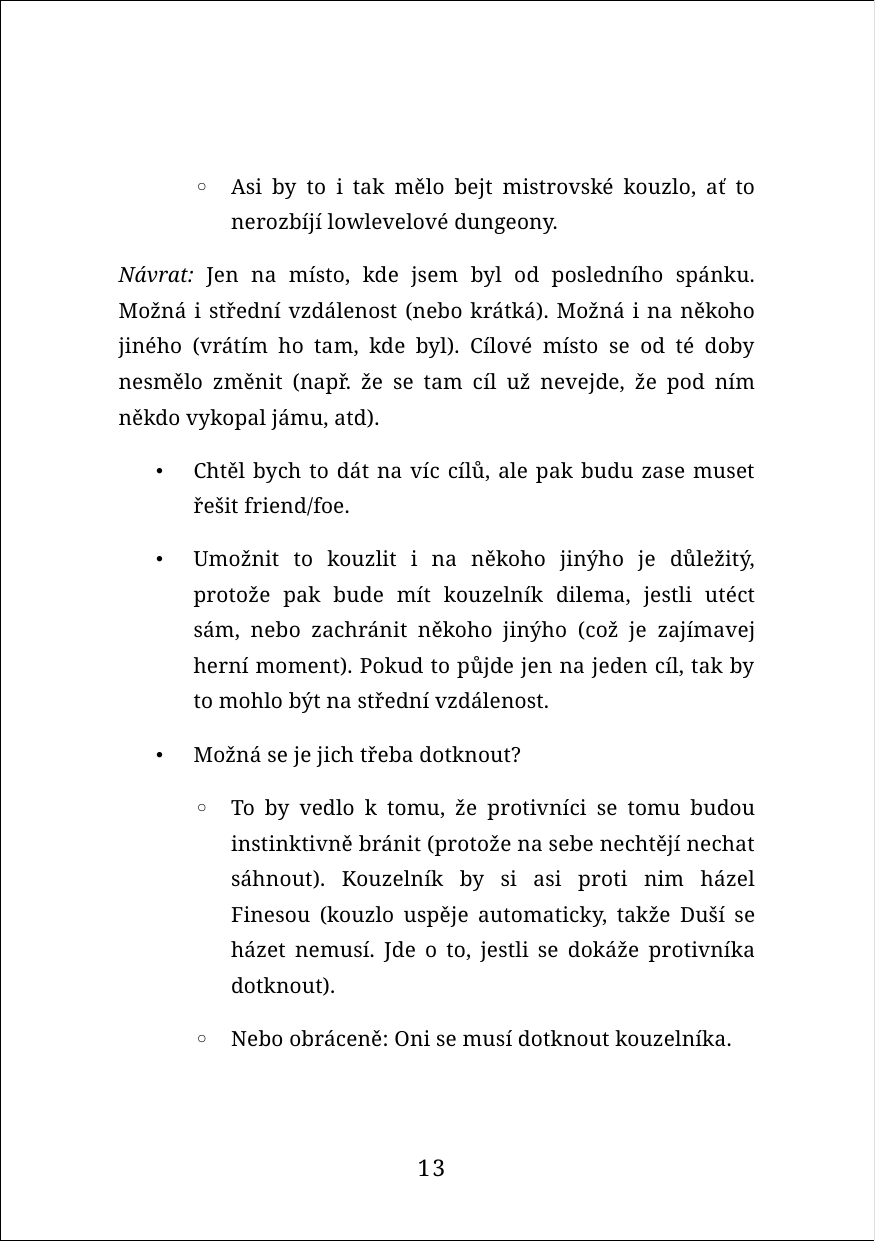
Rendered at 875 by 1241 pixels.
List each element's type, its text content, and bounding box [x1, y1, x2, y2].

text Návrat: Jen na místo, kde jsem byl od posledního spánku. Možná i střední vzdálenost (nebo krátká). Možná i na někoho jiného (vrátím ho tam, kde byl). Cílové místo se od té doby nesmělo změnit (např. že se tam cíl už nevejde, že pod ním někdo vykopal jámu, atd). [118, 261, 756, 431]
list Asi by to i tak mělo bejt mistrovské kouzlo, ať to nerozbíjí lowlevelové dungeony. [193, 172, 756, 236]
list Chtěl bych to dát na víc cílů, ale pak budu zase muset řešit friend/foe. [156, 456, 756, 520]
list Nebo obráceně: Oni se musí dotknout kouzelníka. [193, 1024, 756, 1052]
list Možná se je jich třeba dotknout? [156, 740, 756, 768]
list To by vedlo k tomu, že protivníci se tomu budou instinktivně bránit (protože na sebe nechtějí nechat sáhnout). Kouzelník by si asi proti nim házel Finesou (kouzlo uspěje automaticky, takže Duší se házet nemusí. Jde o to, jestli se dokáže protivníka dotknout). [193, 793, 756, 999]
list Umožnit to kouzlit i na někoho jinýho je důležitý, protože pak bude mít kouzelník dilema, jestli utéct sám, nebo zachránit někoho jinýho (což je zajímavej herní moment). Pokud to půjde jen na jeden cíl, tak by to mohlo být na střední vzdálenost. [156, 544, 756, 715]
